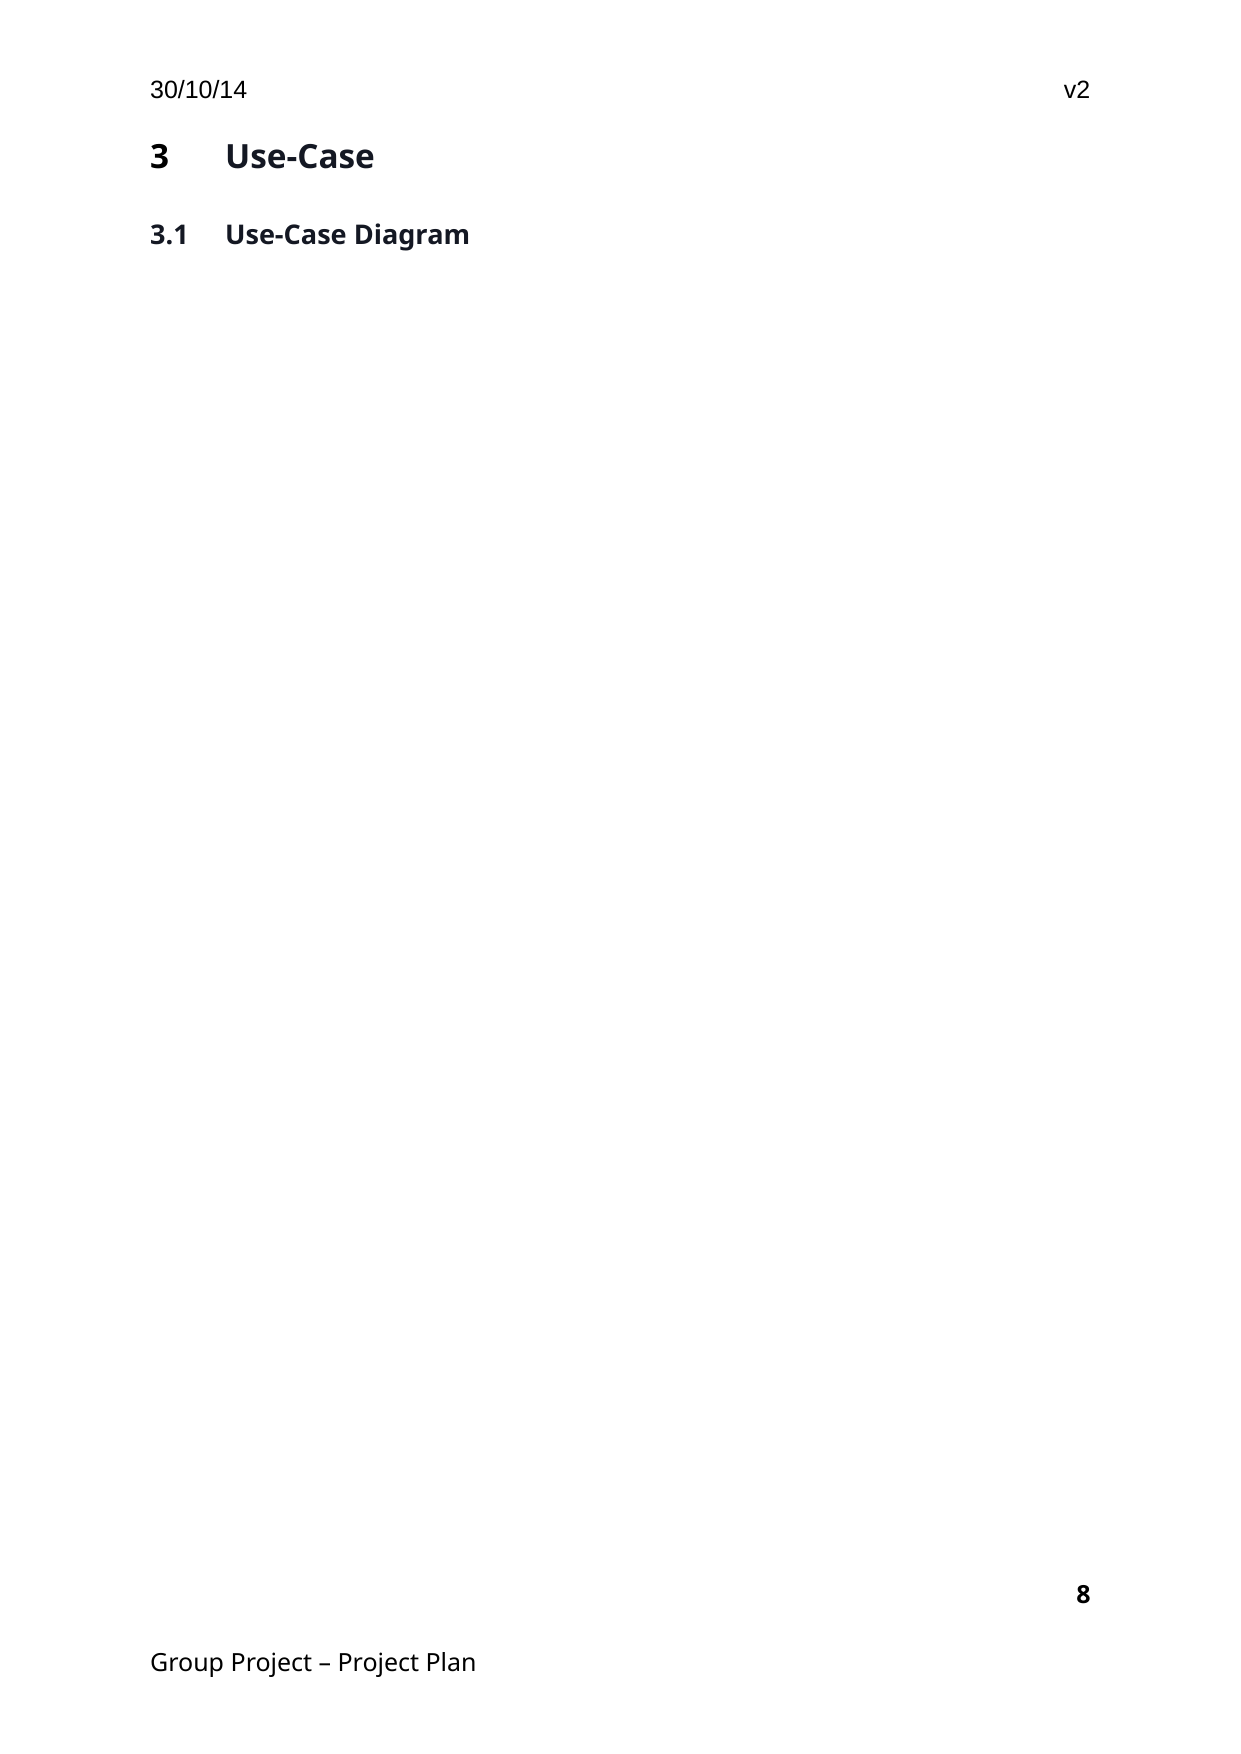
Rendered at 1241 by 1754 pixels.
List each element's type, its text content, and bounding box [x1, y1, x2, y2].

text 3.1 Use-Case Diagram [150, 216, 1090, 252]
text 3 Use-Case [150, 133, 1090, 179]
